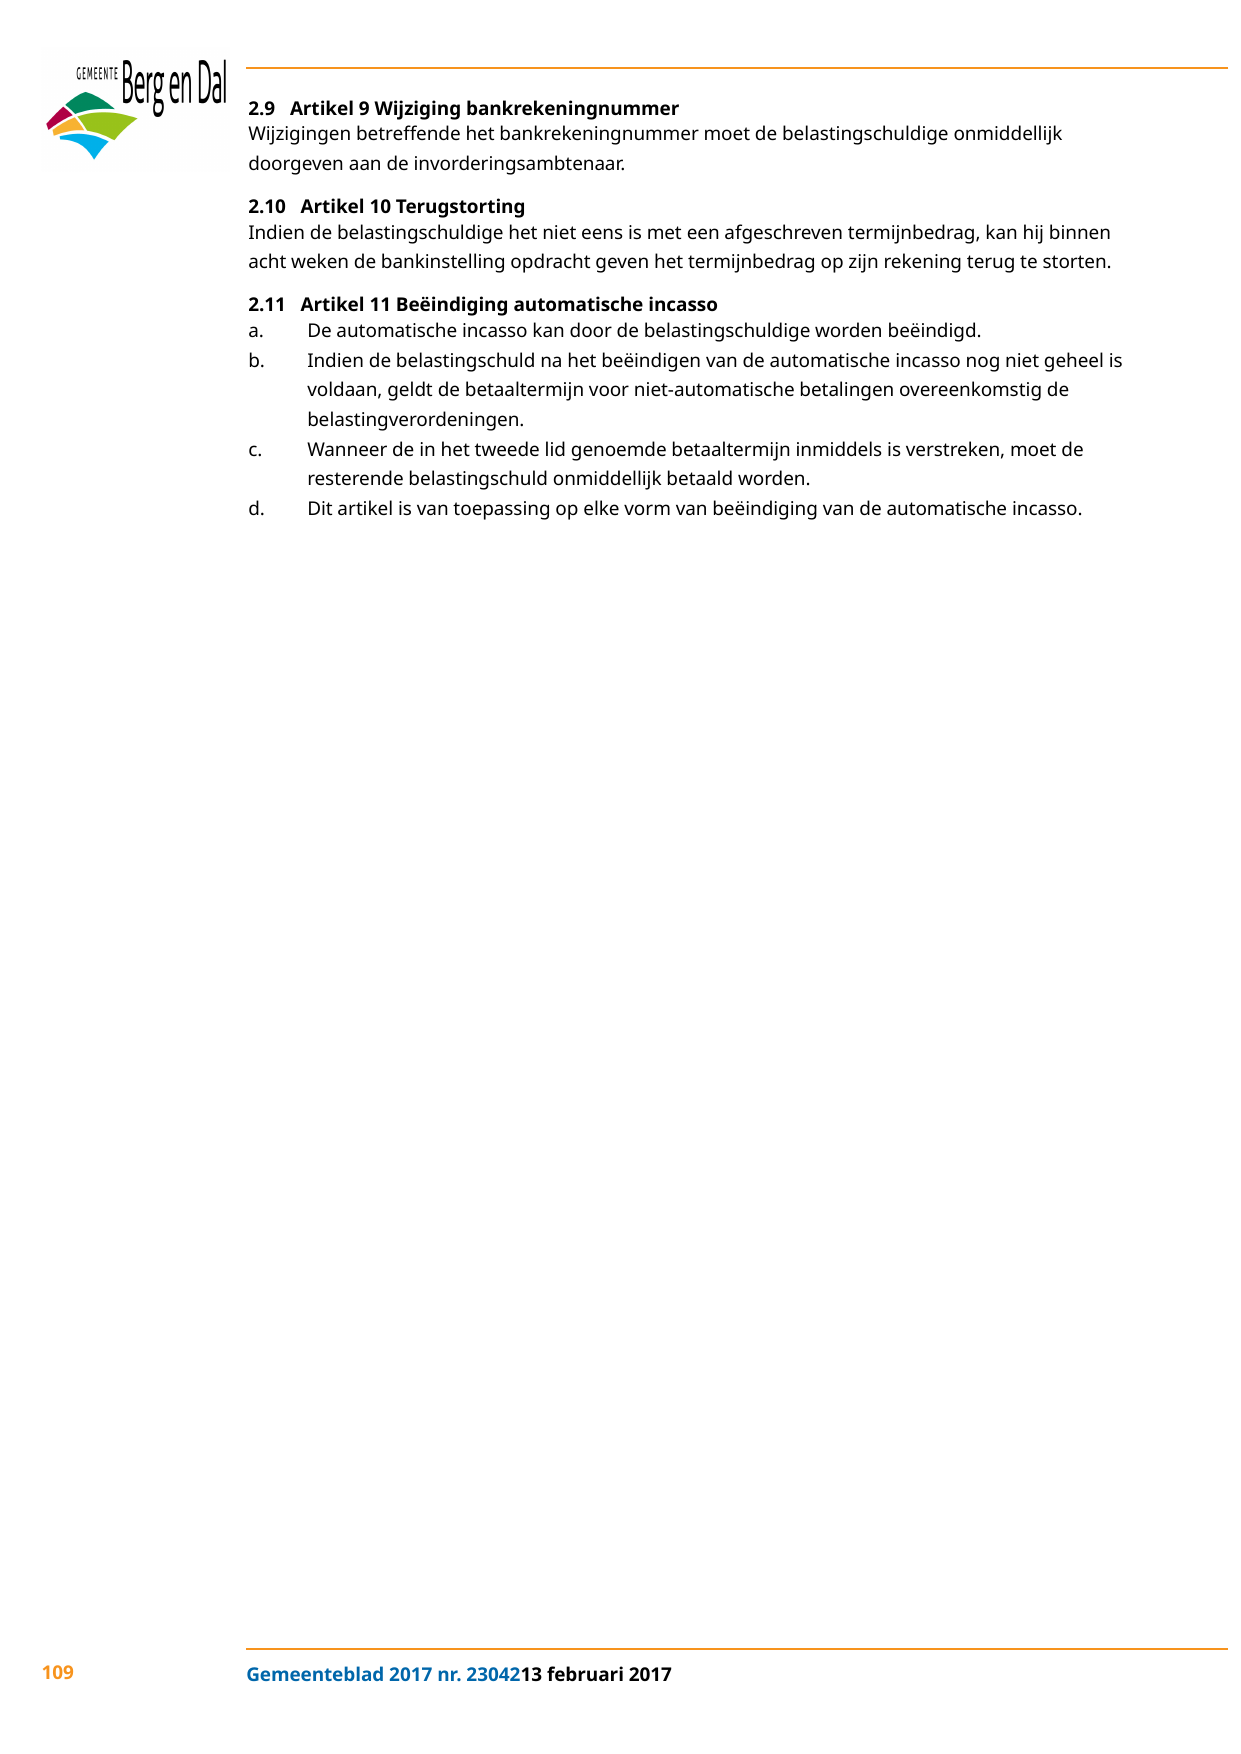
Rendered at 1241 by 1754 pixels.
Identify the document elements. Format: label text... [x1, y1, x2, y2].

list De automatische incasso kan door de belastingschuldige worden beëindigd. [248, 317, 1152, 343]
text Wijzigingen betreffende het bankrekeningnummer moet de belastingschuldige onmiddellijk doorgeven aan de invorderingsambtenaar. [248, 121, 1152, 176]
list Indien de belastingschuld na het beëindigen van de automatische incasso nog niet geheel is voldaan, geldt de betaaltermijn voor niet-automatische betalingen overeenkomstig de belastingverordeningen. [248, 347, 1152, 432]
text 2.9 Artikel 9 Wijziging bankrekeningnummer [248, 95, 1152, 121]
text Indien de belastingschuldige het niet eens is met een afgeschreven termijnbedrag, kan hij binnen acht weken de bankinstelling opdracht geven het termijnbedrag op zijn rekening terug te storten. [248, 219, 1152, 274]
picture [41, 47, 231, 172]
list Wanneer de in het tweede lid genoemde betaaltermijn inmiddels is verstreken, moet de resterende belastingschuld onmiddellijk betaald worden. [248, 436, 1152, 491]
list Dit artikel is van toepassing op elke vorm van beëindiging van de automatische incasso. [248, 495, 1152, 521]
text 2.11 Artikel 11 Beëindiging automatische incasso [248, 292, 1152, 317]
text 2.10 Artikel 10 Terugstorting [248, 193, 1152, 219]
